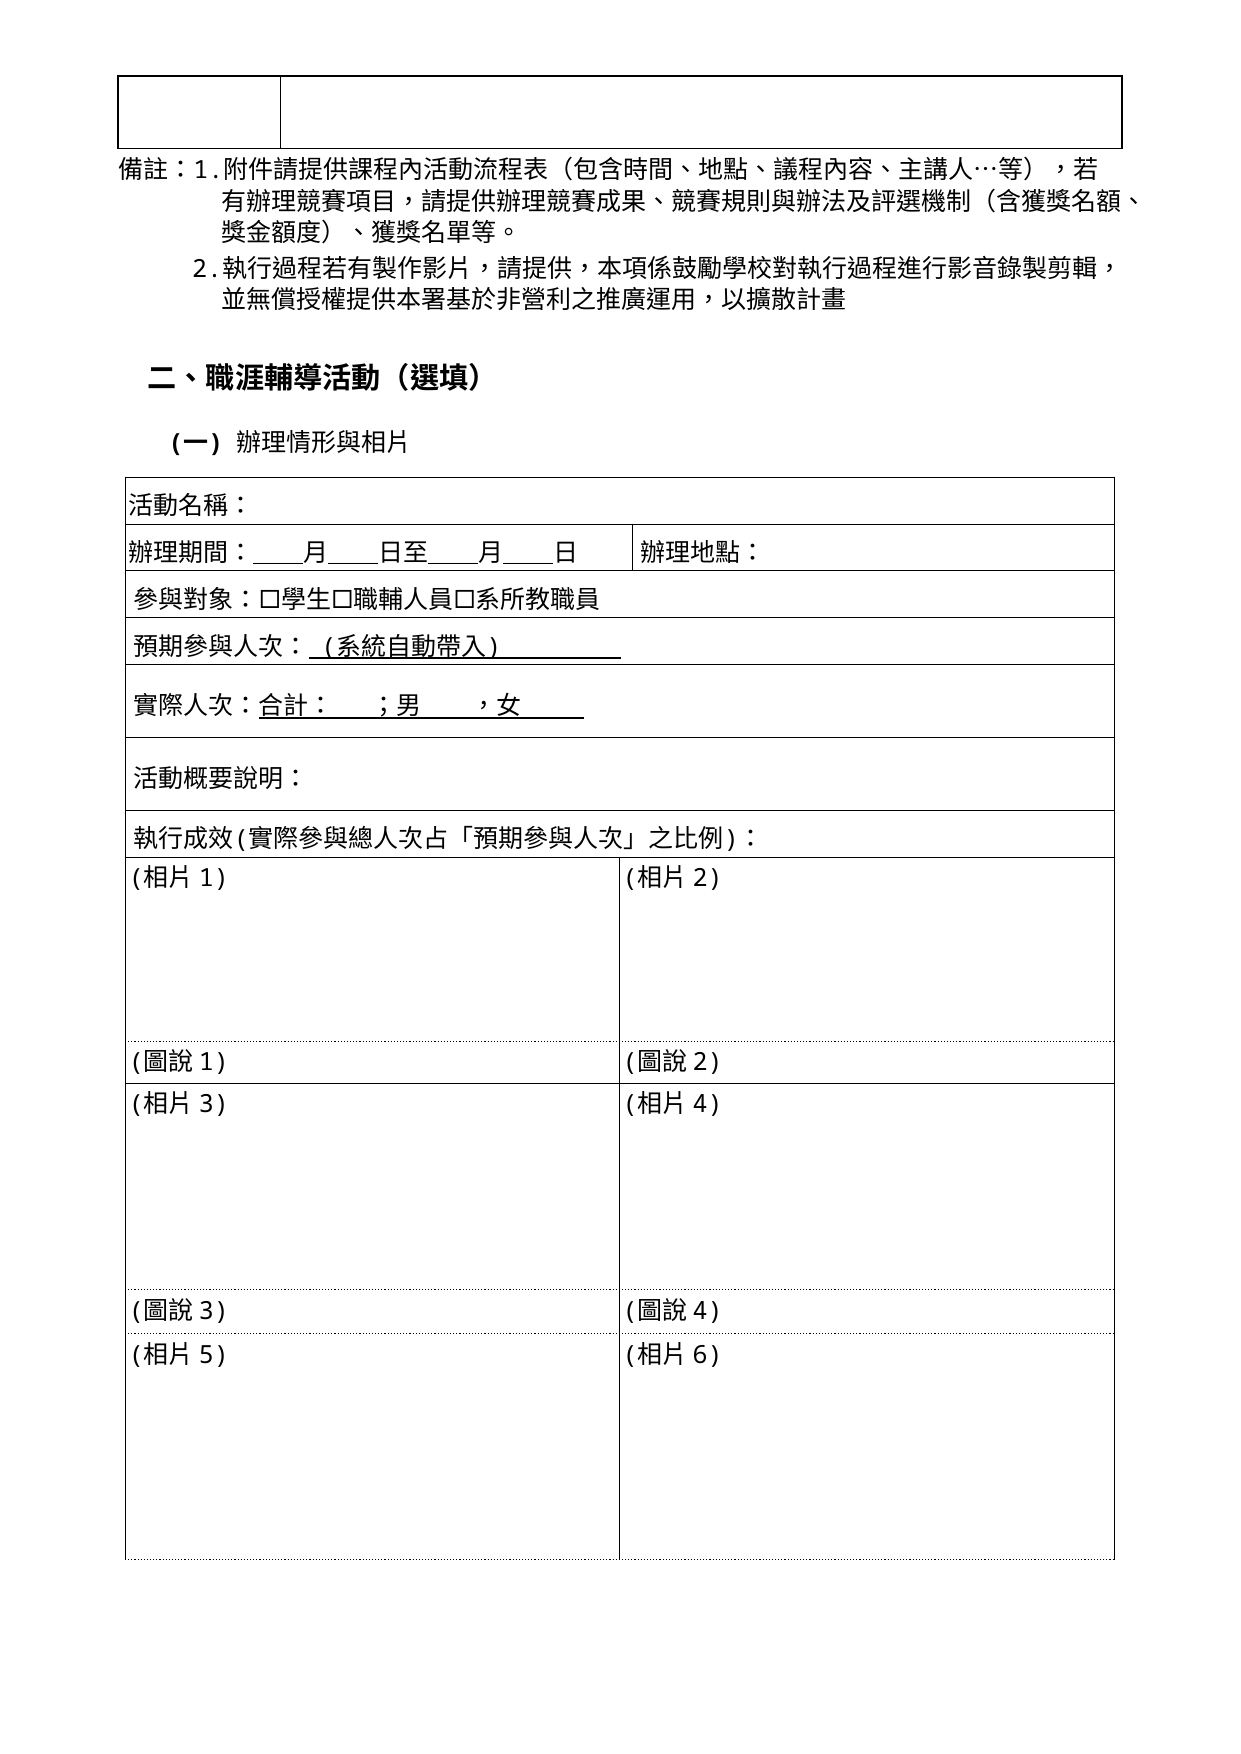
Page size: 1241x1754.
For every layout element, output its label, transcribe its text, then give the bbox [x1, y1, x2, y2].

table_cell 辦理期間：＿＿月＿＿日至＿＿月＿＿日 [126, 525, 632, 570]
text 二、職涯輔導活動（選填） [118, 352, 1122, 397]
table_cell (相片4) [620, 1084, 1114, 1289]
table_cell 預期參與人次： (系統自動帶入) [126, 618, 1114, 664]
table_cell (圖說4) [620, 1289, 1114, 1333]
table_cell 活動概要說明： [126, 738, 1114, 810]
table_cell (相片1) [126, 858, 619, 1041]
table_cell 辦理地點： [633, 525, 1114, 570]
table_cell (圖說3) [126, 1289, 619, 1333]
table_cell 執行成效(實際參與總人次占「預期參與人次」之比例)： [126, 811, 1114, 857]
table_header 活動名稱： [126, 478, 1114, 523]
table_cell (相片2) [620, 858, 1114, 1041]
table_cell (相片5) [126, 1333, 619, 1559]
table_header [281, 77, 1121, 147]
table_header [119, 77, 280, 147]
table_cell (相片3) [126, 1084, 619, 1289]
text 備註：1.附件請提供課程內活動流程表（包含時間、地點、議程內容、主講人…等），若有辦理競賽項目，請提供辦理競賽成果、競賽規則與辦法及評選機制（含獲獎名額、獎金額度）、獲獎名單等。 [118, 154, 1122, 247]
table_cell 參與對象：學生職輔人員系所教職員 [126, 571, 1114, 617]
text 2.執行過程若有製作影片，請提供，本項係鼓勵學校對執行過程進行影音錄製剪輯，並無償授權提供本署基於非營利之推廣運用，以擴散計畫 [192, 253, 1122, 315]
list 辦理情形與相片 [168, 422, 1122, 459]
table_cell (相片6) [620, 1333, 1114, 1559]
table_cell (圖說2) [620, 1041, 1114, 1083]
table_cell 實際人次：合計： ；男 ，女 [126, 665, 1114, 737]
table_cell (圖說1) [126, 1041, 619, 1083]
